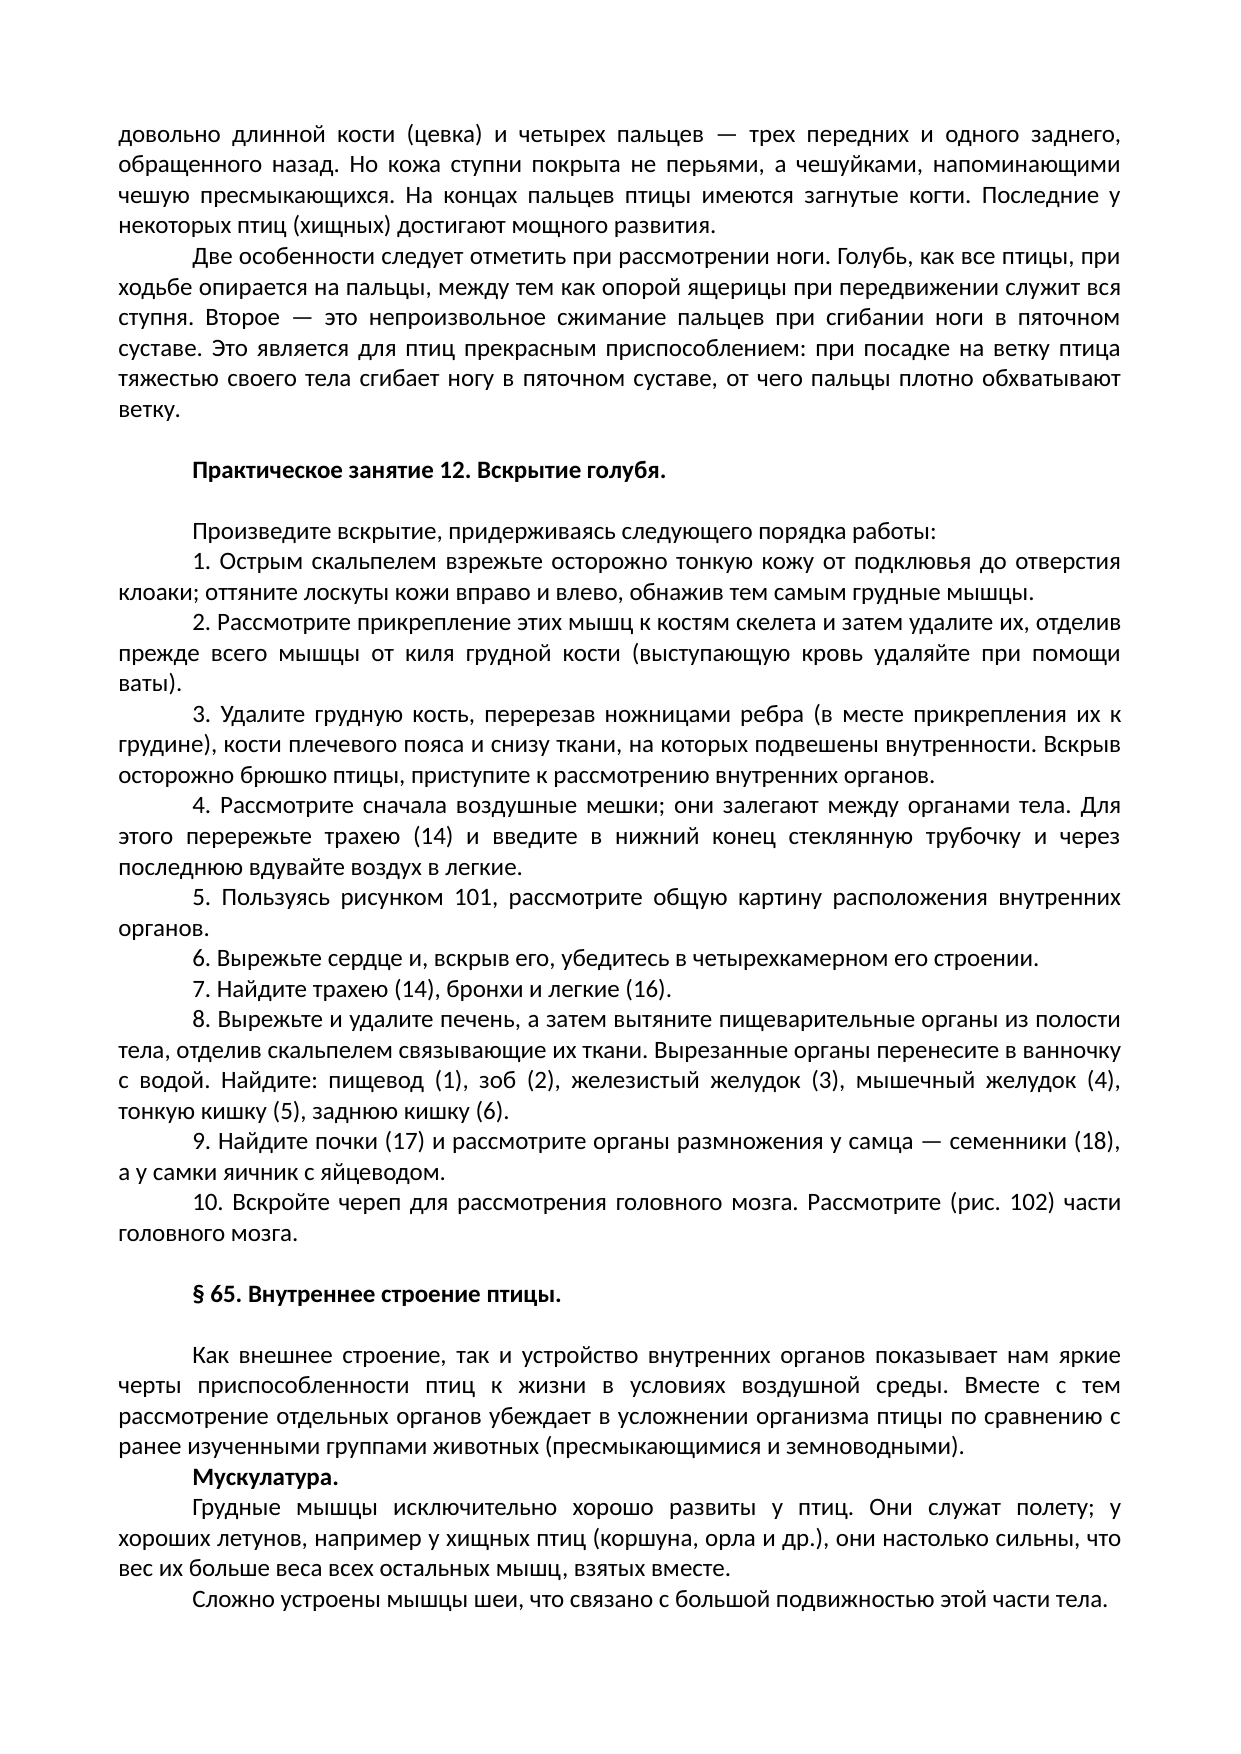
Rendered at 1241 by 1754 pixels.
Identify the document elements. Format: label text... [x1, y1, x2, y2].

text 9. Найдите почки (17) и рассмотрите органы размножения у самца — семенники (18), а у самки яичник с яйцеводом. [118, 1125, 1122, 1186]
text Практическое занятие 12. Вскрытие голубя. [118, 454, 1122, 484]
text 2. Рассмотрите прикрепление этих мышц к костям скелета и затем удалите их, отделив прежде всего мышцы от киля грудной кости (выступающую кровь удаляйте при помощи ваты). [118, 606, 1122, 698]
text Грудные мышцы исключительно хорошо развиты у птиц. Они служат полету; у хороших летунов, например у хищных птиц (коршуна, орла и др.), они настолько сильны, что вес их больше веса всех остальных мышц, взятых вместе. [118, 1492, 1122, 1583]
text 7. Найдите трахею (14), бронхи и легкие (16). [118, 973, 1122, 1003]
text § 65. Внутреннее строение птицы. [118, 1278, 1122, 1308]
text 5. Пользуясь рисунком 101, рассмотрите общую картину расположения внутренних органов. [118, 881, 1122, 942]
text Сложно устроены мышцы шеи, что связано с большой подвижностью этой части тела. [118, 1583, 1122, 1614]
text Произведите вскрытие, придерживаясь следующего порядка работы: [118, 515, 1122, 545]
text 10. Вскройте череп для рассмотрения головного мозга. Рассмотрите (рис. 102) части головного мозга. [118, 1186, 1122, 1247]
text 6. Вырежьте сердце и, вскрыв его, убедитесь в четырехкамерном его строении. [118, 942, 1122, 973]
text 3. Удалите грудную кость, перерезав ножницами ребра (в месте прикрепления их к грудине), кости плечевого пояса и снизу ткани, на которых подвешены внутренности. Вскрыв осторожно брюшко птицы, приступите к рассмотрению внутренних органов. [118, 698, 1122, 789]
text 4. Рассмотрите сначала воздушные мешки; они залегают между органами тела. Для этого перережьте трахею (14) и введите в нижний конец стеклянную трубочку и через последнюю вдувайте воздух в легкие. [118, 789, 1122, 881]
text Две особенности следует отметить при рассмотрении ноги. Голубь, как все птицы, при ходьбе опирается на пальцы, между тем как опорой ящерицы при передвижении служит вся ступня. Второе — это непроизвольное сжимание пальцев при сгибании ноги в пяточном суставе. Это является для птиц прекрасным приспособлением: при посадке на ветку птица тяжестью своего тела сгибает ногу в пяточном суставе, от чего пальцы плотно обхватывают ветку. [118, 240, 1122, 423]
text 1. Острым скальпелем взрежьте осторожно тонкую кожу от подклювья до отверстия клоаки; оттяните лоскуты кожи вправо и влево, обнажив тем самым грудные мышцы. [118, 545, 1122, 606]
text довольно длинной кости (цевка) и четырех пальцев — трех передних и одного заднего, обращенного назад. Но кожа ступни покрыта не перьями, а чешуйками, напоминающими чешую пресмыкающихся. На концах пальцев птицы имеются загнутые когти. Последние у некоторых птиц (хищных) достигают мощного развития. [118, 118, 1122, 240]
text Как внешнее строение, так и устройство внутренних органов показывает нам яркие черты приспособленности птиц к жизни в условиях воздушной среды. Вместе с тем рассмотрение отдельных органов убеждает в усложнении организма птицы по сравнению с ранее изученными группами животных (пресмыкающимися и земноводными). [118, 1339, 1122, 1461]
text Мускулатура. [118, 1461, 1122, 1492]
text 8. Вырежьте и удалите печень, а затем вытяните пищеварительные органы из полости тела, отделив скальпелем связывающие их ткани. Вырезанные органы перенесите в ванночку с водой. Найдите: пищевод (1), зоб (2), железистый желудок (3), мышечный желудок (4), тонкую кишку (5), заднюю кишку (6). [118, 1003, 1122, 1125]
